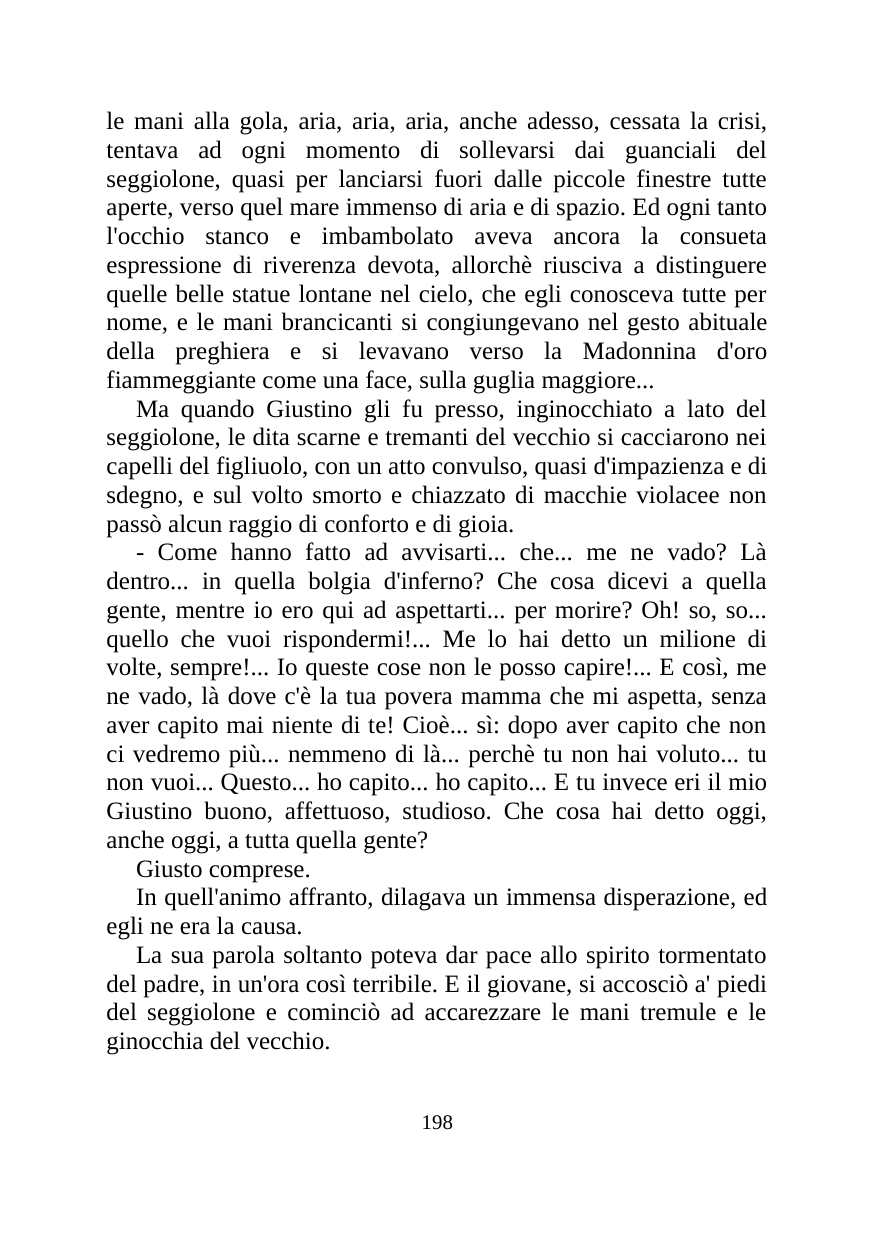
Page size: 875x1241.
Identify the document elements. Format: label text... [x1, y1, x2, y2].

text In quell'animo affranto, dilagava un immensa disperazione, ed egli ne era la causa. [106, 882, 768, 940]
text Ma quando Giustino gli fu presso, inginocchiato a lato del seggiolone, le dita scarne e tremanti del vecchio si cacciarono nei capelli del figliuolo, con un atto convulso, quasi d'impazienza e di sdegno, e sul volto smorto e chiazzato di macchie violacee non passò alcun raggio di conforto e di gioia. [106, 394, 768, 537]
text - Come hanno fatto ad avvisarti... che... me ne vado? Là dentro... in quella bolgia d'inferno? Che cosa dicevi a quella gente, mentre io ero qui ad aspettarti... per morire? Oh! so, so... quello che vuoi rispondermi!... Me lo hai detto un milione di volte, sempre!... Io queste cose non le posso capire!... E così, me ne vado, là dove c'è la tua povera mamma che mi aspetta, senza aver capito mai niente di te! Cioè... sì: dopo aver capito che non ci vedremo più... nemmeno di là... perchè tu non hai voluto... tu non vuoi... Questo... ho capito... ho capito... E tu invece eri il mio Giustino buono, affettuoso, studioso. Che cosa hai detto oggi, anche oggi, a tutta quella gente? [106, 537, 768, 854]
text La sua parola soltanto poteva dar pace allo spirito tormentato del padre, in un'ora così terribile. E il giovane, si accosciò a' piedi del seggiolone e cominciò ad accarezzare le mani tremule e le ginocchia del vecchio. [106, 940, 768, 1055]
text le mani alla gola, aria, aria, aria, anche adesso, cessata la crisi, tentava ad ogni momento di sollevarsi dai guanciali del seggiolone, quasi per lanciarsi fuori dalle piccole finestre tutte aperte, verso quel mare immenso di aria e di spazio. Ed ogni tanto l'occhio stanco e imbambolato aveva ancora la consueta espressione di riverenza devota, allorchè riusciva a distinguere quelle belle statue lontane nel cielo, che egli conosceva tutte per nome, e le mani brancicanti si congiungevano nel gesto abituale della preghiera e si levavano verso la Madonnina d'oro fiammeggiante come una face, sulla guglia maggiore... [106, 106, 768, 394]
text Giusto comprese. [106, 854, 768, 882]
